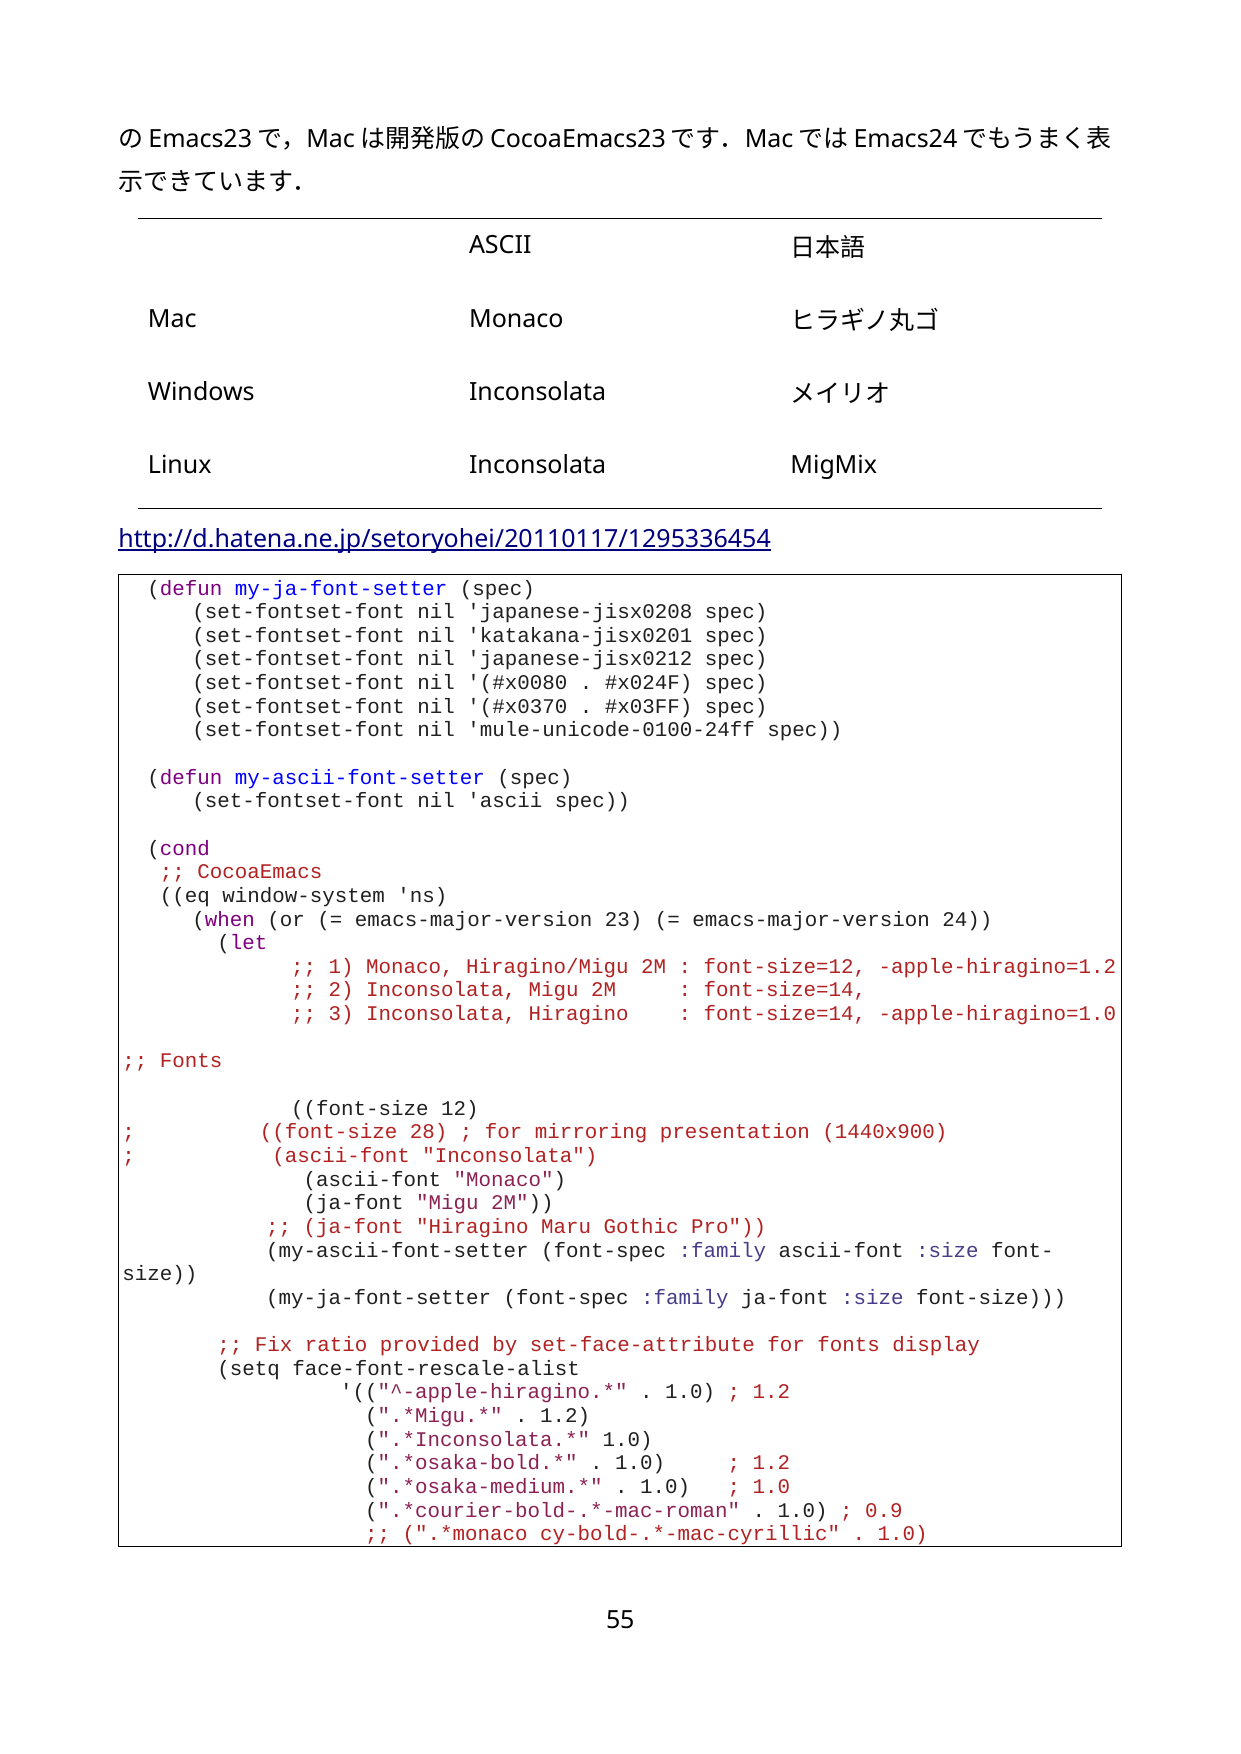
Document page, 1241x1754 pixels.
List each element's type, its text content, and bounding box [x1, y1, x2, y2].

text (set-fontset-font nil 'mule-unicode-0100-24ff spec)) [119, 715, 1121, 739]
table_cell Linux [138, 437, 459, 508]
text ;; (ja-font "Hiragino Maru Gothic Pro")) [119, 1212, 1121, 1236]
text ((eq window-system 'ns) [119, 881, 1121, 904]
text (let [119, 928, 1121, 952]
text ;; 3) Inconsolata, Hiragino : font-size=14, -apple-hiragino=1.0 [119, 999, 1121, 1023]
text (set-fontset-font nil '(#x0370 . #x03FF) spec) [119, 692, 1121, 715]
table_cell MigMix [781, 437, 1102, 508]
text (when (or (= emacs-major-version 23) (= emacs-major-version 24)) [119, 904, 1121, 928]
text (my-ascii-font-setter (font-spec :family ascii-font :size font-size)) [119, 1236, 1121, 1283]
text ;; 2) Inconsolata, Migu 2M : font-size=14, [119, 976, 1121, 999]
text ;; 1) Monaco, Hiragino/Migu 2M : font-size=12, -apple-hiragino=1.2 [119, 952, 1121, 976]
text (set-fontset-font nil 'ascii spec)) [119, 786, 1121, 810]
text (my-ja-font-setter (font-spec :family ja-font :size font-size))) [119, 1283, 1121, 1307]
text ; ((font-size 28) ; for mirroring presentation (1440x900) [119, 1117, 1121, 1141]
text (set-fontset-font nil 'katakana-jisx0201 spec) [119, 621, 1121, 644]
table_cell Windows [138, 364, 459, 437]
table_header 日本語 [781, 219, 1102, 291]
table_header [138, 219, 459, 291]
text (".*osaka-medium.*" . 1.0) ; 1.0 [119, 1472, 1121, 1496]
text (ascii-font "Monaco") [119, 1165, 1121, 1188]
text (defun my-ja-font-setter (spec) [119, 575, 1121, 597]
table_cell Mac [138, 291, 459, 364]
text ;; Fix ratio provided by set-face-attribute for fonts display [119, 1330, 1121, 1354]
text のEmacs23で，Macは開発版のCocoaEmacs23です．MacではEmacs24でもうまく表示できています． [118, 118, 1122, 198]
table_cell ヒラギノ丸ゴ [781, 291, 1102, 364]
text (set-fontset-font nil 'japanese-jisx0212 spec) [119, 644, 1121, 668]
text http://d.hatena.ne.jp/setoryohei/20110117/1295336454 [118, 520, 1122, 554]
table_cell メイリオ [781, 364, 1102, 437]
text (".*osaka-bold.*" . 1.0) ; 1.2 [119, 1448, 1121, 1472]
text (set-fontset-font nil '(#x0080 . #x024F) spec) [119, 668, 1121, 692]
text (set-fontset-font nil 'japanese-jisx0208 spec) [119, 597, 1121, 621]
table_header ASCII [460, 219, 781, 291]
text (ja-font "Migu 2M")) [119, 1188, 1121, 1212]
text ;; (".*monaco cy-bold-.*-mac-cyrillic" . 1.0) [119, 1519, 1121, 1546]
text (".*Migu.*" . 1.2) [119, 1401, 1121, 1425]
text (".*Inconsolata.*" 1.0) [119, 1425, 1121, 1448]
text ;; CocoaEmacs [119, 857, 1121, 881]
table_cell Monaco [460, 291, 781, 364]
text ; (ascii-font "Inconsolata") [119, 1141, 1121, 1165]
text (setq face-font-rescale-alist [119, 1354, 1121, 1377]
text ((font-size 12) [119, 1094, 1121, 1117]
text (defun my-ascii-font-setter (spec) [119, 763, 1121, 786]
text (".*courier-bold-.*-mac-roman" . 1.0) ; 0.9 [119, 1496, 1121, 1519]
text ;; Fonts [119, 1046, 1121, 1070]
text (cond [119, 834, 1121, 857]
table_cell Inconsolata [460, 364, 781, 437]
text '(("^-apple-hiragino.*" . 1.0) ; 1.2 [119, 1377, 1121, 1401]
table_cell Inconsolata [460, 437, 781, 508]
